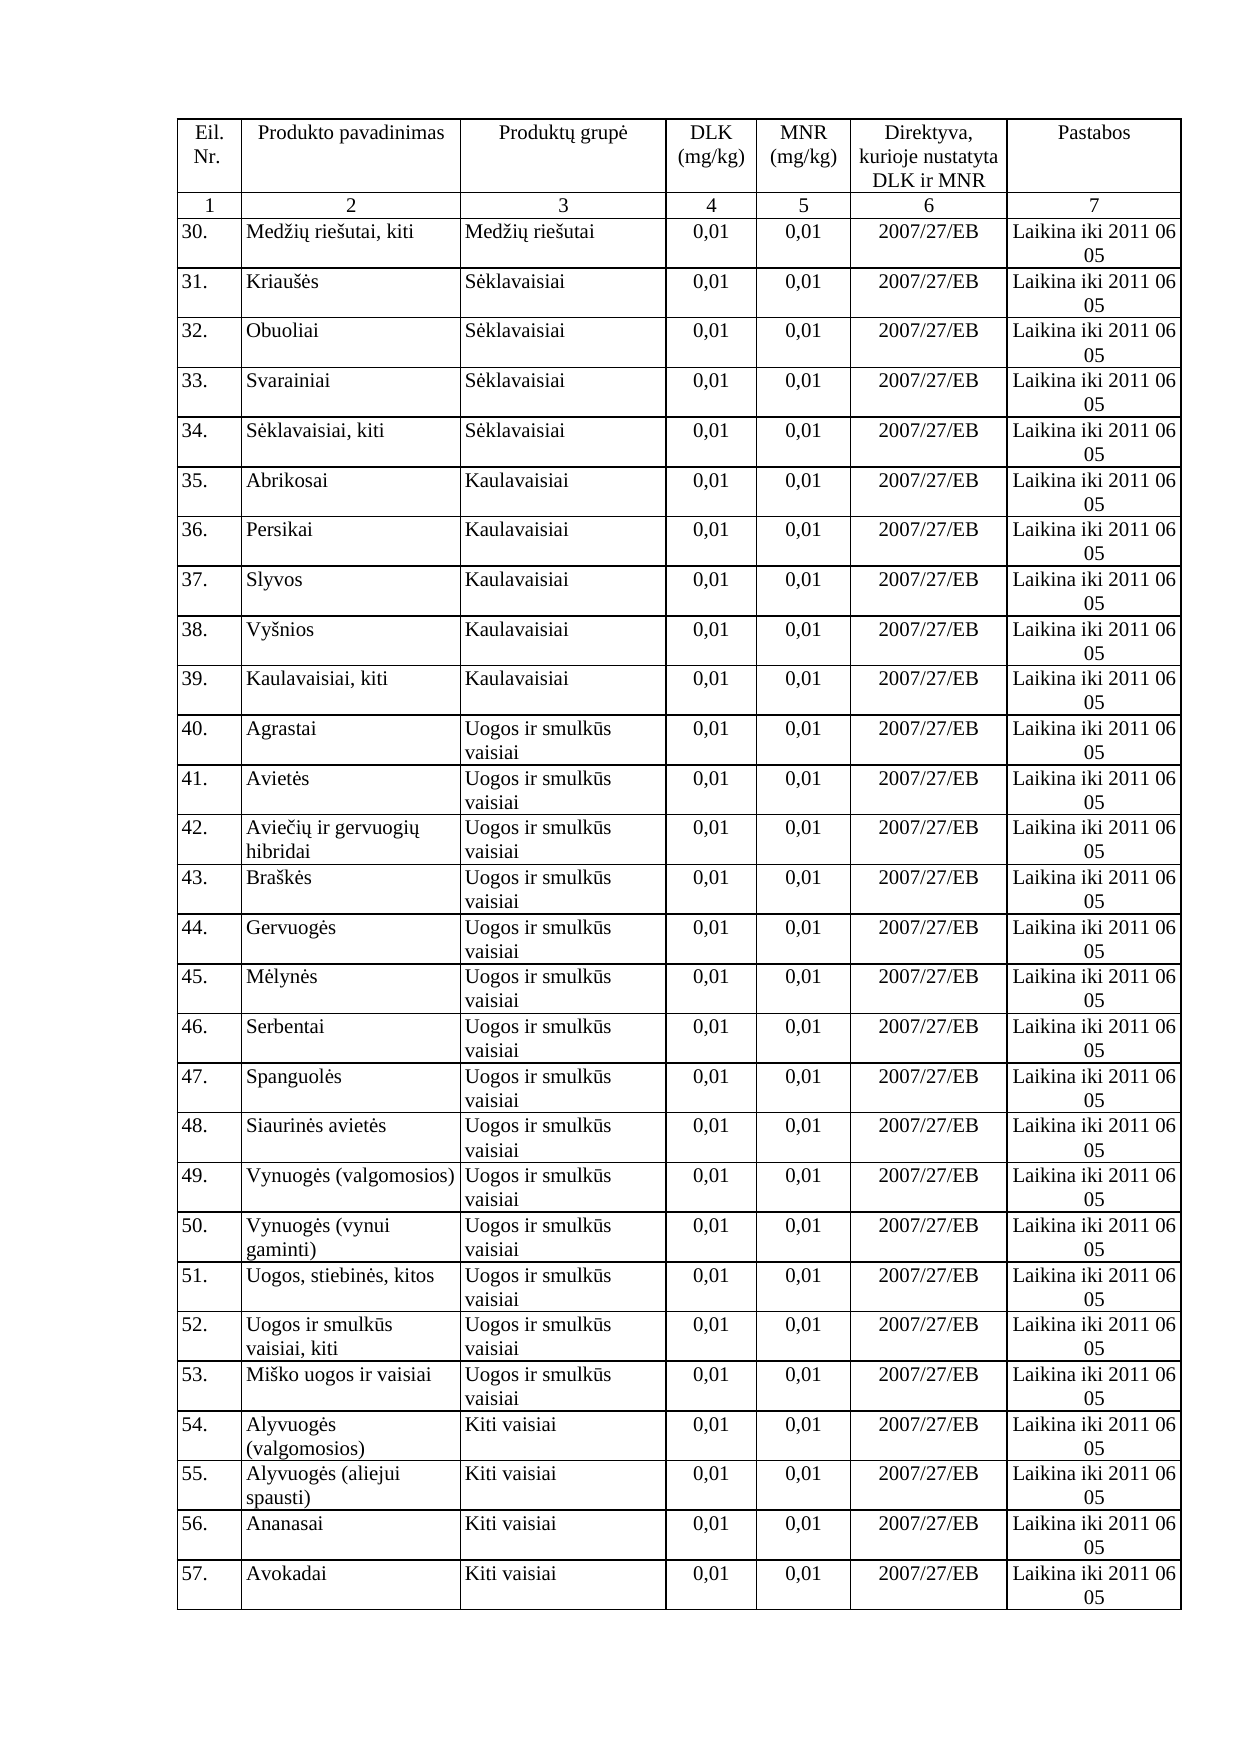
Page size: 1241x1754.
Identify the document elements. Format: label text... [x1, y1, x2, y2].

table_cell Kaulavaisiai [461, 468, 665, 516]
table_cell 40. [178, 716, 241, 764]
table_cell 36. [178, 517, 241, 565]
table_cell 0,01 [757, 1561, 850, 1609]
table_cell 0,01 [667, 219, 756, 267]
table_cell 0,01 [757, 1113, 850, 1162]
table_cell 0,01 [757, 1213, 850, 1261]
table_cell 2007/27/EB [851, 1064, 1006, 1112]
table_cell 0,01 [667, 418, 756, 466]
table_cell 0,01 [757, 666, 850, 714]
table_cell 0,01 [667, 965, 756, 1012]
table_cell 2007/27/EB [851, 766, 1006, 814]
table_cell 45. [178, 965, 241, 1012]
table_cell 2007/27/EB [851, 1113, 1006, 1162]
table_cell 2007/27/EB [851, 915, 1006, 963]
table_cell Uogos, stiebinės, kitos [242, 1263, 460, 1311]
table_cell 44. [178, 915, 241, 963]
table_cell 0,01 [667, 269, 756, 317]
table_cell Svarainiai [242, 368, 460, 416]
table_cell 0,01 [757, 965, 850, 1012]
table_cell Kaulavaisiai [461, 617, 665, 665]
table_cell Siaurinės avietės [242, 1113, 460, 1162]
table_cell 0,01 [667, 617, 756, 665]
table_cell Kaulavaisiai [461, 666, 665, 714]
table_cell 0,01 [667, 1014, 756, 1062]
table_cell 0,01 [667, 1561, 756, 1609]
table_cell Obuoliai [242, 318, 460, 367]
table_cell 32. [178, 318, 241, 367]
table_cell 0,01 [667, 865, 756, 913]
table_cell 0,01 [667, 1113, 756, 1162]
table_cell Abrikosai [242, 468, 460, 516]
table_cell 48. [178, 1113, 241, 1162]
table_header Eil. Nr. [178, 120, 241, 192]
table_cell 0,01 [667, 815, 756, 863]
table_cell 0,01 [667, 1213, 756, 1261]
table_header MNR (mg/kg) [757, 120, 850, 192]
table_header DLK (mg/kg) [667, 120, 756, 192]
table_cell 2007/27/EB [851, 666, 1006, 714]
table_cell 5 [846, 193, 850, 217]
table_cell 0,01 [757, 219, 850, 267]
table_cell 0,01 [757, 1263, 850, 1311]
table_cell 2007/27/EB [851, 1511, 1006, 1559]
table_cell 2007/27/EB [851, 318, 1006, 367]
table_cell 0,01 [667, 766, 756, 814]
table_cell 2007/27/EB [851, 219, 1006, 267]
table_cell Sėklavaisiai [461, 318, 665, 367]
table_cell 0,01 [667, 318, 756, 367]
table_cell Kiti vaisiai [461, 1461, 665, 1509]
table_cell 0,01 [667, 1263, 756, 1311]
table_cell 1 [237, 193, 241, 217]
table_cell 2007/27/EB [851, 468, 1006, 516]
table_cell 0,01 [757, 567, 850, 615]
table_cell 2007/27/EB [851, 1312, 1006, 1360]
table_cell 2007/27/EB [851, 418, 1006, 466]
table_cell 0,01 [667, 468, 756, 516]
table_cell Medžių riešutai, kiti [242, 219, 460, 267]
table_cell Sėklavaisiai, kiti [242, 418, 460, 466]
table_cell 0,01 [757, 865, 850, 913]
table_cell 35. [178, 468, 241, 516]
table_cell 41. [178, 766, 241, 814]
table_cell 2 [242, 193, 246, 217]
table_cell 0,01 [757, 1064, 850, 1112]
table_cell 56. [178, 1511, 241, 1559]
table_cell Sėklavaisiai [461, 368, 665, 416]
table_cell 0,01 [757, 368, 850, 416]
table_cell 0,01 [667, 1511, 756, 1559]
table_cell 0,01 [757, 1412, 850, 1460]
table_cell Gervuogės [242, 915, 460, 963]
table_cell 0,01 [757, 1312, 850, 1360]
table_cell Serbentai [242, 1014, 460, 1062]
table_cell 0,01 [667, 1064, 756, 1112]
table_cell 42. [178, 815, 241, 863]
table_cell 2007/27/EB [851, 716, 1006, 764]
table_cell 0,01 [667, 1312, 756, 1360]
table_header Produktų grupė [461, 120, 665, 192]
table_cell 46. [178, 1014, 241, 1062]
table_cell 53. [178, 1362, 241, 1410]
table_cell Kiti vaisiai [461, 1412, 665, 1460]
table_cell Agrastai [242, 716, 460, 764]
table_cell 2007/27/EB [851, 815, 1006, 863]
table_cell 0,01 [757, 468, 850, 516]
table_cell 0,01 [757, 1461, 850, 1509]
table_cell 0,01 [757, 418, 850, 466]
table_cell 0,01 [757, 517, 850, 565]
table_cell 2007/27/EB [851, 1213, 1006, 1261]
table_cell 2007/27/EB [851, 965, 1006, 1012]
table_cell 0,01 [667, 915, 756, 963]
table_cell Kiti vaisiai [461, 1511, 665, 1559]
table_cell 2007/27/EB [851, 617, 1006, 665]
table_cell 0,01 [757, 716, 850, 764]
table_cell 2007/27/EB [851, 865, 1006, 913]
table_cell 4 [752, 193, 756, 217]
table_cell Slyvos [242, 567, 460, 615]
table_cell 0,01 [667, 1412, 756, 1460]
table_cell 38. [178, 617, 241, 665]
table_cell 0,01 [757, 617, 850, 665]
table_cell 0,01 [757, 318, 850, 367]
table_cell 0,01 [667, 1163, 756, 1211]
table_cell 2007/27/EB [851, 567, 1006, 615]
table_cell 0,01 [757, 766, 850, 814]
table_cell 0,01 [667, 716, 756, 764]
table_cell 2007/27/EB [851, 368, 1006, 416]
table_cell 0,01 [757, 269, 850, 317]
table_cell 0,01 [667, 1461, 756, 1509]
table_cell 47. [178, 1064, 241, 1112]
table_header Pastabos [1008, 120, 1180, 192]
table_cell Kaulavaisiai, kiti [242, 666, 460, 714]
table_cell Vynuogės (valgomosios) [242, 1163, 460, 1211]
table_cell 54. [178, 1412, 241, 1460]
table_cell Spanguolės [242, 1064, 460, 1112]
table_cell 0,01 [667, 1362, 756, 1410]
table_cell Miško uogos ir vaisiai [242, 1362, 460, 1410]
table_cell 55. [178, 1461, 241, 1509]
table_cell 2007/27/EB [851, 517, 1006, 565]
table_cell Avietės [242, 766, 460, 814]
table_cell 51. [178, 1263, 241, 1311]
table_header Produkto pavadinimas [242, 120, 460, 192]
table_cell 2007/27/EB [851, 1362, 1006, 1410]
table_cell Mėlynės [242, 965, 460, 1012]
table_cell 0,01 [757, 1014, 850, 1062]
table_cell 0,01 [757, 1163, 850, 1211]
table_cell 39. [178, 666, 241, 714]
table_cell Avokadai [242, 1561, 460, 1609]
table_cell Kriaušės [242, 269, 460, 317]
table_cell 0,01 [667, 517, 756, 565]
table_cell Kaulavaisiai [461, 567, 665, 615]
table_cell Vyšnios [242, 617, 460, 665]
table_cell 0,01 [757, 915, 850, 963]
table_cell Persikai [242, 517, 460, 565]
table_cell 34. [178, 418, 241, 466]
table_cell 30. [178, 219, 241, 267]
table_cell Medžių riešutai [461, 219, 665, 267]
table_cell 0,01 [667, 567, 756, 615]
table_cell 33. [178, 368, 241, 416]
table_cell Kaulavaisiai [461, 517, 665, 565]
table_cell 43. [178, 865, 241, 913]
table_cell 37. [178, 567, 241, 615]
table_cell 5 [757, 193, 761, 217]
table_cell 2007/27/EB [851, 269, 1006, 317]
table_cell 57. [178, 1561, 241, 1609]
table_cell 0,01 [757, 1511, 850, 1559]
table_cell Kiti vaisiai [461, 1561, 665, 1609]
table_cell 2007/27/EB [851, 1163, 1006, 1211]
table_cell 31. [178, 269, 241, 317]
table_cell Ananasai [242, 1511, 460, 1559]
table_cell 2007/27/EB [851, 1412, 1006, 1460]
table_cell 0,01 [667, 368, 756, 416]
table_cell 2007/27/EB [851, 1561, 1006, 1609]
table_cell 52. [178, 1312, 241, 1360]
table_cell 0,01 [757, 1362, 850, 1410]
table_cell 2007/27/EB [851, 1014, 1006, 1062]
table_cell 49. [178, 1163, 241, 1211]
table_cell 50. [178, 1213, 241, 1261]
table_cell 2007/27/EB [851, 1461, 1006, 1509]
table_cell Sėklavaisiai [461, 418, 665, 466]
table_cell 2007/27/EB [851, 1263, 1006, 1311]
table_cell Braškės [242, 865, 460, 913]
table_cell 0,01 [757, 815, 850, 863]
table_cell 2 [456, 193, 460, 217]
table_cell Sėklavaisiai [461, 269, 665, 317]
table_cell 0,01 [667, 666, 756, 714]
